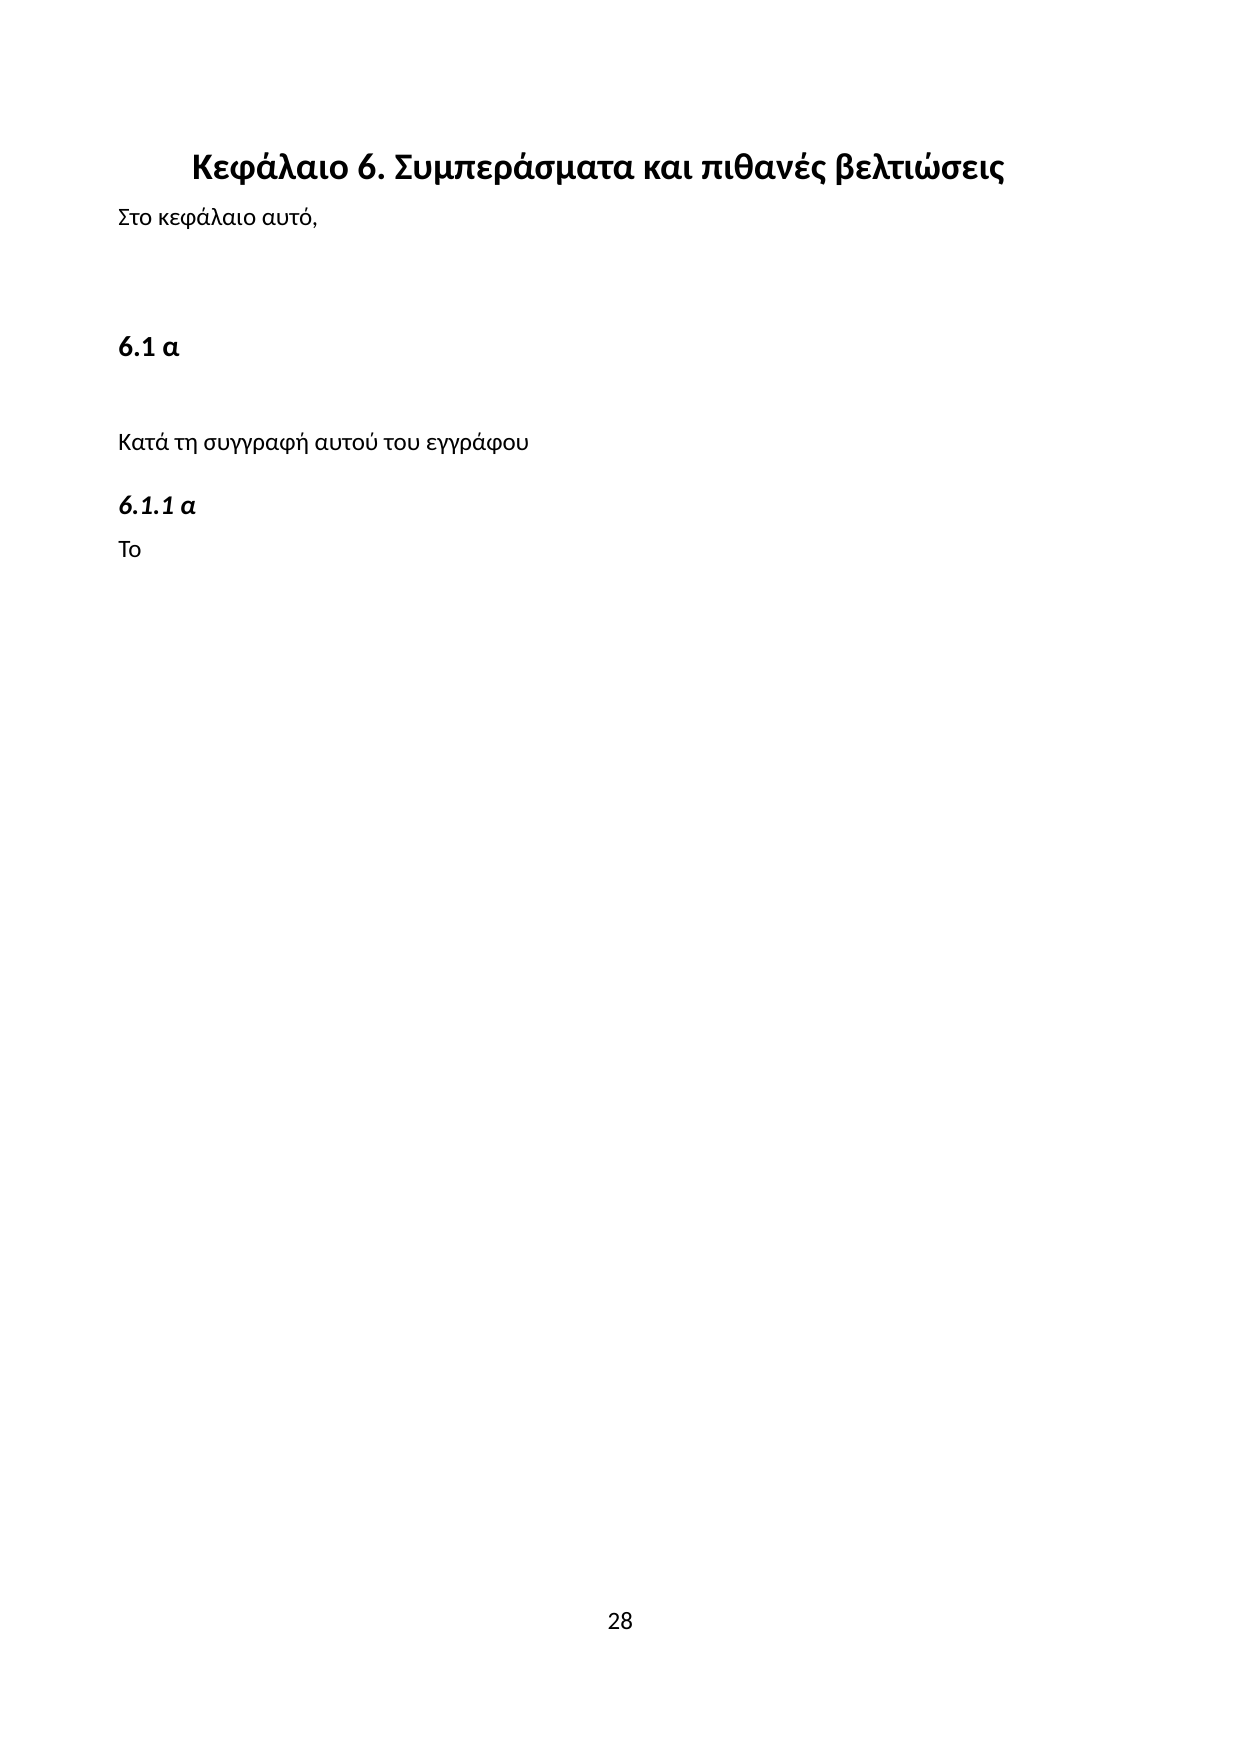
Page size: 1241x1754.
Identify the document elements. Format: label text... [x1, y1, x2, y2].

subtitle 6.1.1 α [118, 488, 1122, 521]
text Το [118, 534, 1122, 564]
subtitle 6.1 α [118, 328, 1122, 364]
text Κατά τη συγγραφή αυτού του εγγράφου [118, 426, 1122, 457]
text Στο κεφάλαιο αυτό, [118, 201, 1122, 232]
subtitle Κεφάλαιο 6. Συμπεράσματα και πιθανές βελτιώσεις [118, 143, 1122, 189]
